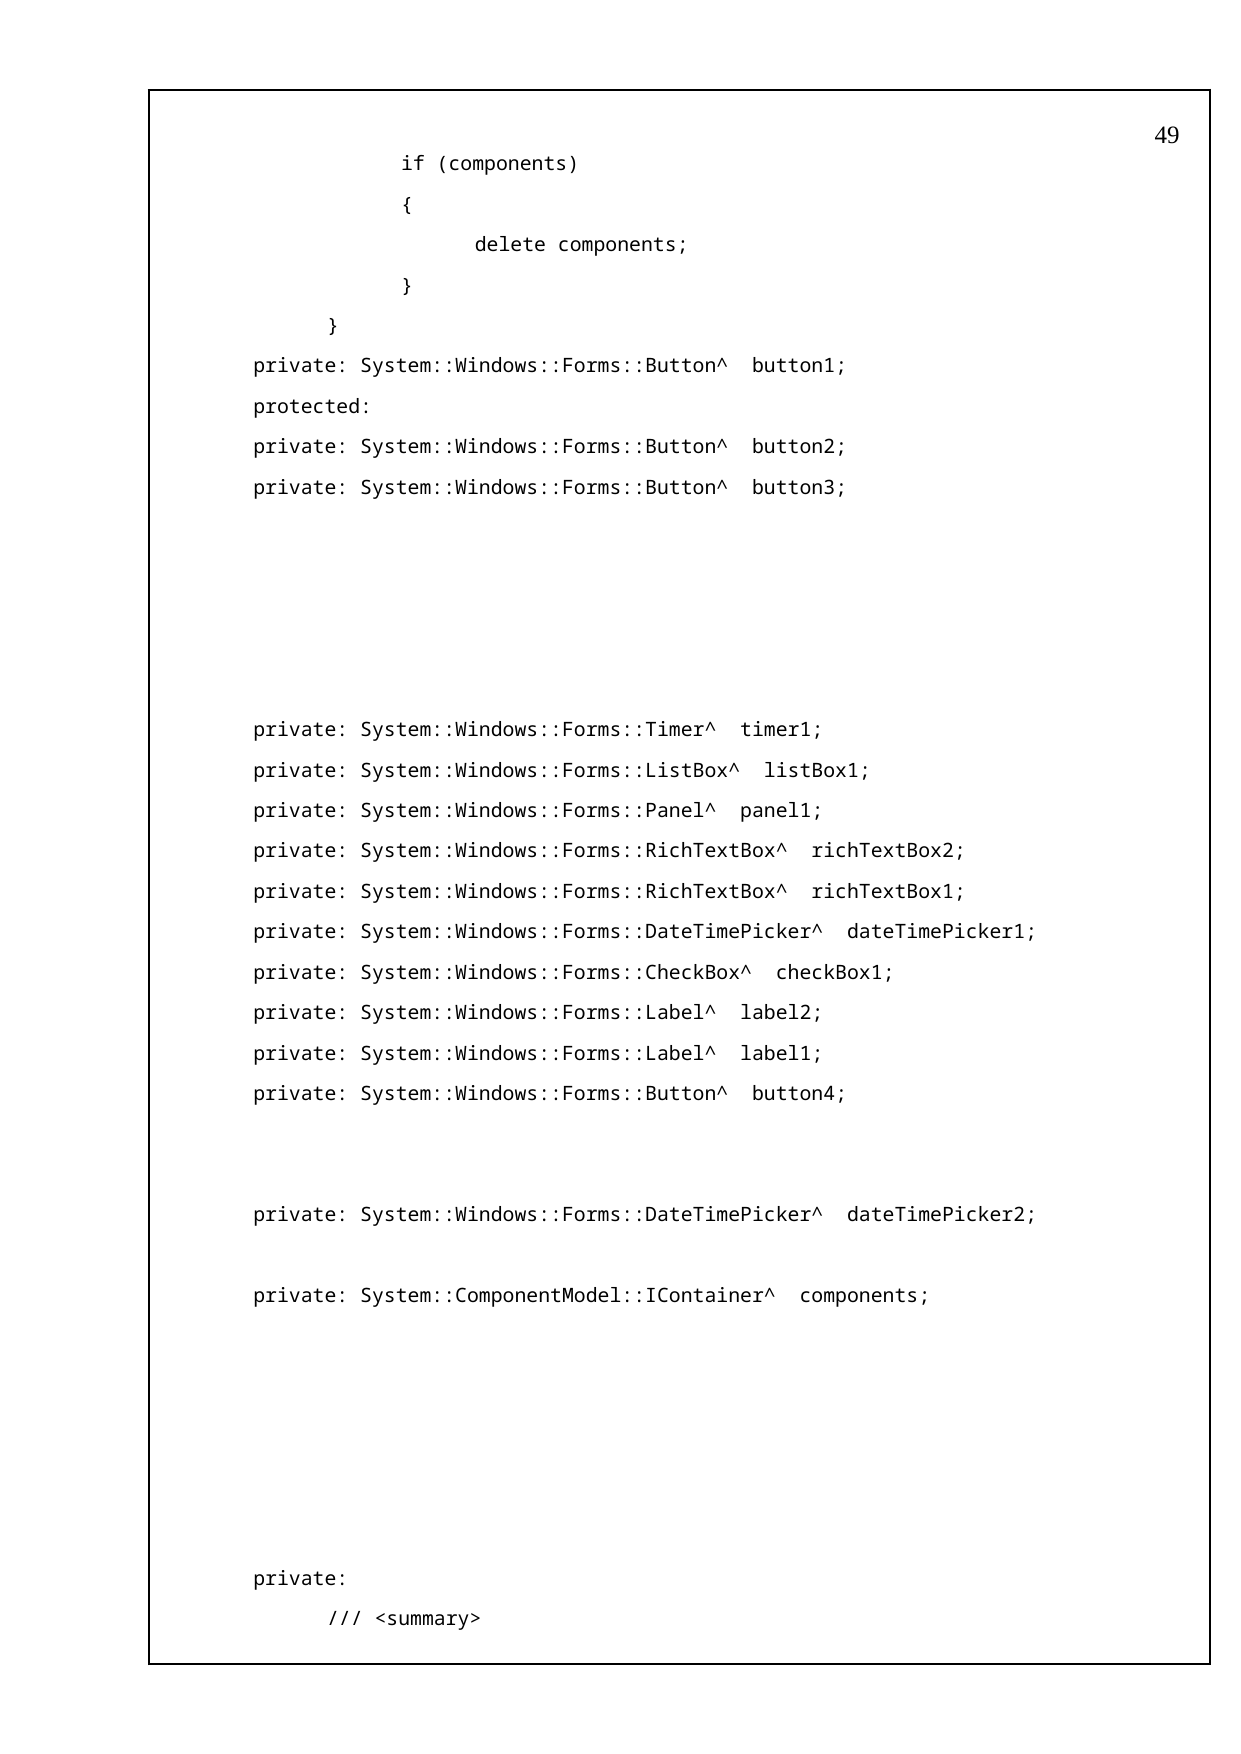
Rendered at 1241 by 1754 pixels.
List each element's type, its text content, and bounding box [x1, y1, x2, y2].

text private: System::Windows::Forms::RichTextBox^ richTextBox1; [179, 877, 1099, 904]
text private: System::Windows::Forms::CheckBox^ checkBox1; [179, 958, 1099, 985]
text private: System::Windows::Forms::DateTimePicker^ dateTimePicker2; [179, 1200, 1099, 1227]
text { [179, 190, 1099, 217]
text private: System::Windows::Forms::RichTextBox^ richTextBox2; [179, 837, 1099, 864]
text } [179, 271, 1099, 298]
text private: System::Windows::Forms::DateTimePicker^ dateTimePicker1; [179, 917, 1099, 944]
text private: System::Windows::Forms::Button^ button4; [179, 1079, 1099, 1106]
text private: [179, 1564, 1099, 1591]
text private: System::Windows::Forms::Timer^ timer1; [179, 715, 1099, 742]
text private: System::ComponentModel::IContainer^ components; [179, 1281, 1099, 1308]
text private: System::Windows::Forms::Button^ button2; [179, 432, 1099, 459]
text private: System::Windows::Forms::Label^ label2; [179, 998, 1099, 1025]
text delete components; [179, 230, 1099, 257]
text } [179, 311, 1099, 338]
text /// <summary> [179, 1604, 1099, 1632]
text private: System::Windows::Forms::Panel^ panel1; [179, 796, 1099, 823]
text private: System::Windows::Forms::Button^ button3; [179, 473, 1099, 500]
text if (components) [179, 149, 1099, 177]
text private: System::Windows::Forms::Label^ label1; [179, 1039, 1099, 1066]
text protected: [179, 392, 1099, 419]
text private: System::Windows::Forms::ListBox^ listBox1; [179, 756, 1099, 783]
text private: System::Windows::Forms::Button^ button1; [179, 352, 1099, 379]
